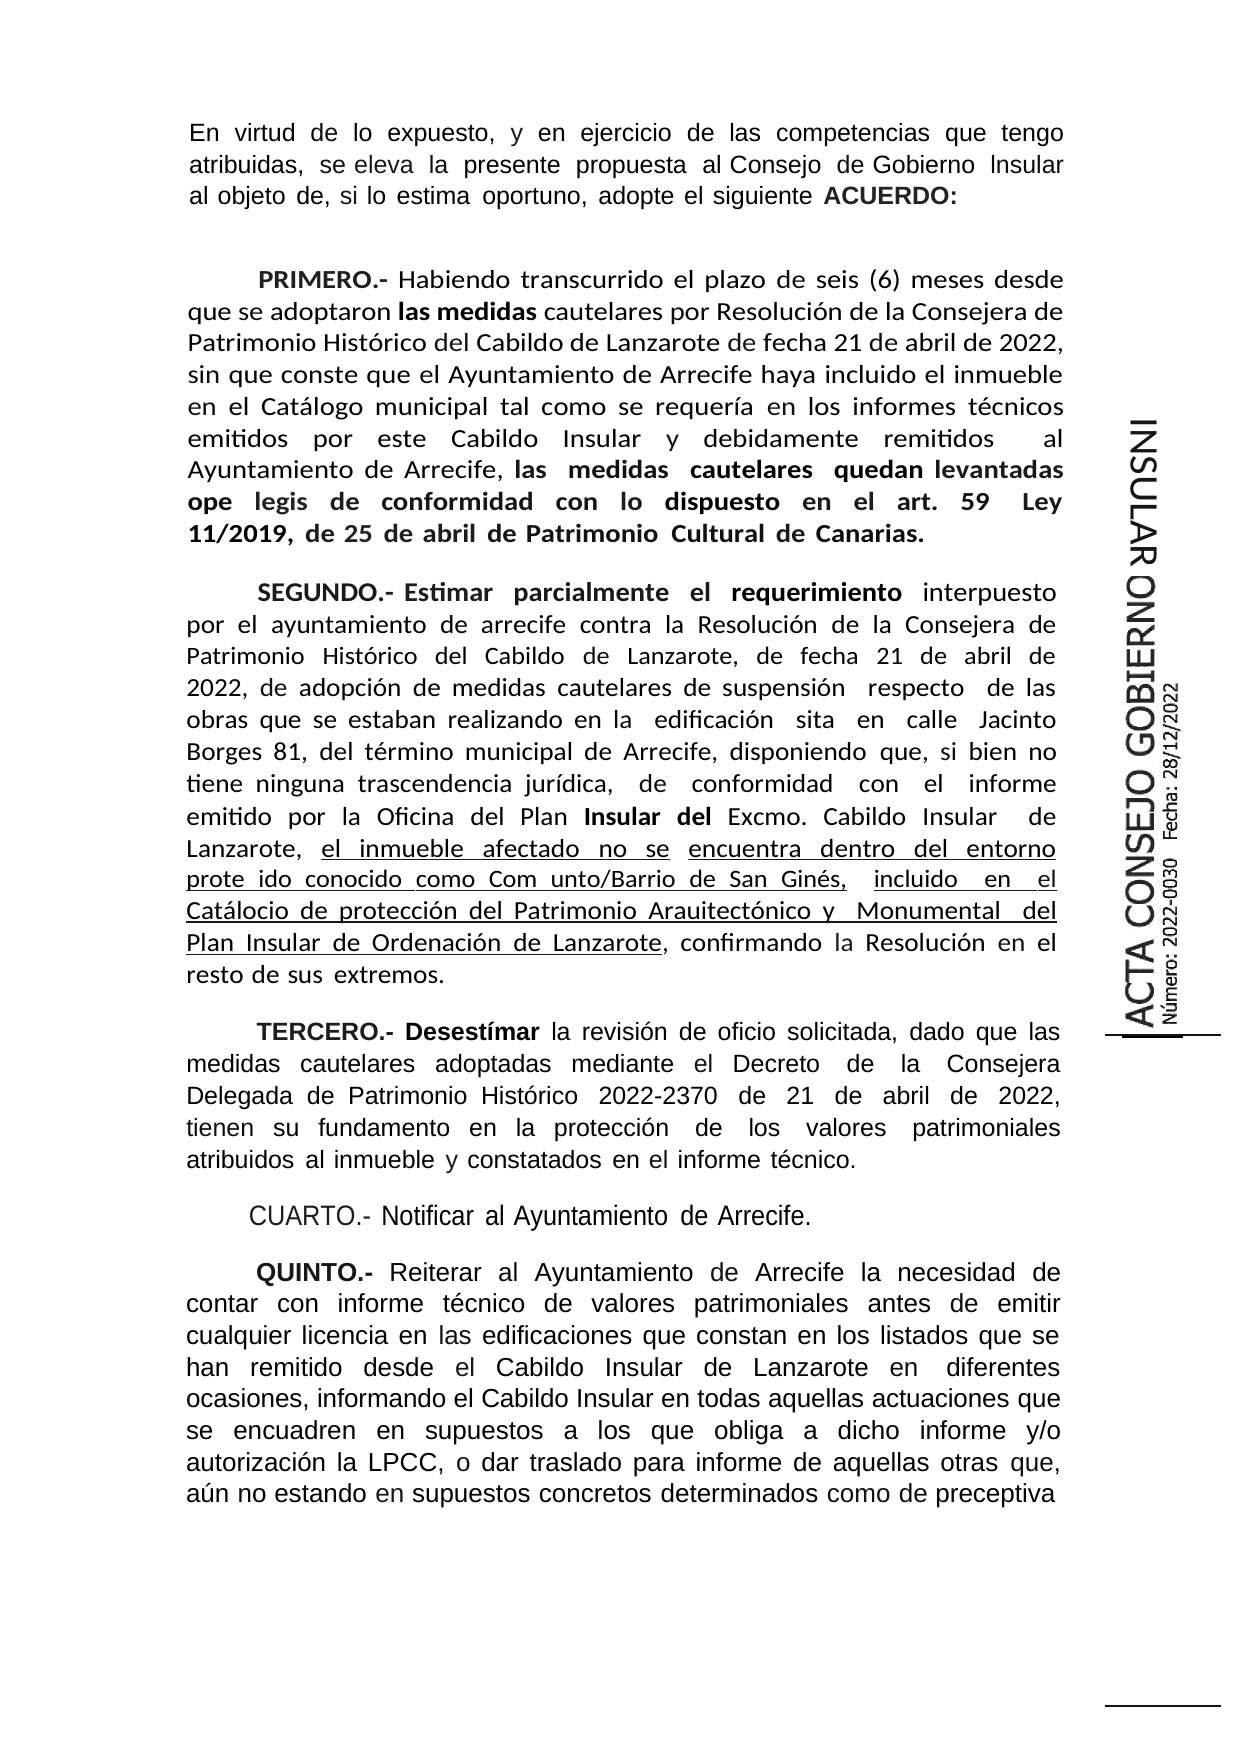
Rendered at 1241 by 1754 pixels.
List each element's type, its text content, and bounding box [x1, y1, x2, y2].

text SEGUNDO.- Estimar parcialmente el requerimiento interpuesto por el ayuntamiento de arrecife contra la Resolución de la Consejera de Patrimonio Histórico del Cabildo de Lanzarote, de fecha 21 de abril de 2022, de adopción de medidas cautelares de suspensión respecto de las obras que se estaban realizando en la edificación sita en calle Jacinto Borges 81, del término municipal de Arrecife, disponiendo que, si bien no tiene ninguna trascendencia jurídica, de conformidad con el informe emitido por la Oficina del Plan Insular del Excmo. Cabildo Insular de Lanzarote, el inmueble afectado no se encuentra dentro del entorno prote ido conocido como Com unto/Barrio de San Ginés, incluido en el Catálocio de protección del Patrimonio Arauitectónico y Monumental del [186, 575, 1057, 921]
text INSULAR [1123, 418, 1167, 569]
text TERCERO.- Desestímar la revisión de oficio solicitada, dado que las medidas cautelares adoptadas mediante el Decreto de la Consejera Delegada de Patrimonio Histórico 2022-2370 de 21 de abril de 2022, tienen su fundamento en la protección de los valores patrimoniales atribuidos al inmueble y constatados en el informe técnico. [186, 1017, 1061, 1173]
text Plan Insular de Ordenación de Lanzarote, confirmando la Resolución en el resto de sus extremos. [186, 923, 1057, 990]
picture [1122, 576, 1183, 1034]
text En virtud de lo expuesto, y en ejercicio de las competencias que tengo atribuidas, se eleva la presente propuesta al Consejo de Gobierno lnsular al objeto de, si lo estima oportuno, adopte el siguiente ACUERDO: [189, 118, 1064, 210]
text QUINTO.- Reiterar al Ayuntamiento de Arrecife la necesidad de contar con informe técnico de valores patrimoniales antes de emitir cualquier licencia en las edificaciones que constan en los listados que se han remitido desde el Cabildo Insular de Lanzarote en diferentes ocasiones, informando el Cabildo Insular en todas aquellas actuaciones que se encuadren en supuestos a los que obliga a dicho informe y/o autorización la LPCC, o dar traslado para informe de aquellas otras que, aún no estando en supuestos concretos determinados como de preceptiva [186, 1257, 1061, 1508]
text PRIMERO.- Habiendo transcurrido el plazo de seis (6) meses desde que se adoptaron las medidas cautelares por Resolución de la Consejera de Patrimonio Histórico del Cabildo de Lanzarote de fecha 21 de abril de 2022, sin que conste que el Ayuntamiento de Arrecife haya incluido el inmueble en el Catálogo municipal tal como se requería en los informes técnicos emitidos por este Cabildo Insular y debidamente remitidos al Ayuntamiento de Arrecife, las medidas cautelares quedan levantadas ope legis de conformidad con lo dispuesto en el art. 59 Ley 11/2019, de 25 de abril de Patrimonio Cultural de Canarias. [187, 263, 1064, 549]
text CUARTO.- Notificar al Ayuntamiento de Arrecife. [248, 1200, 1240, 1231]
